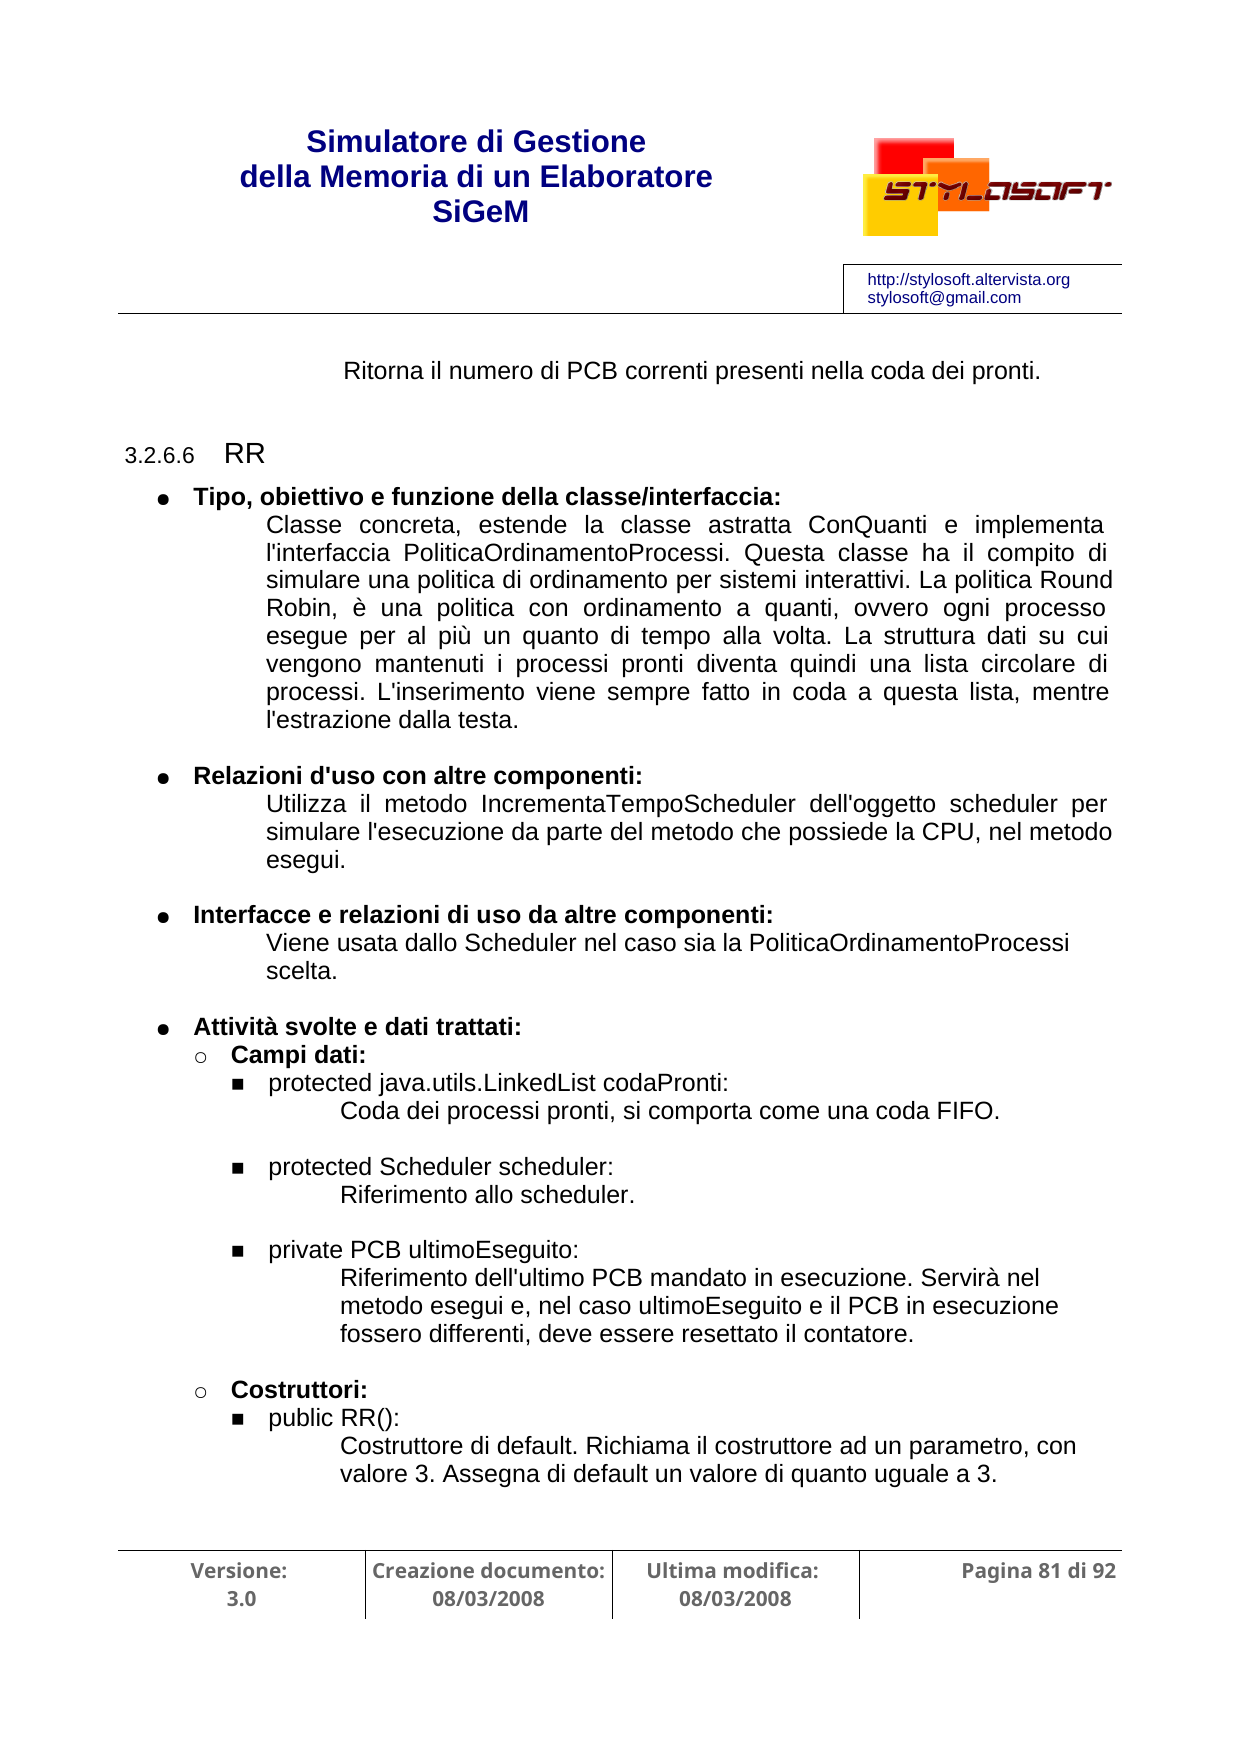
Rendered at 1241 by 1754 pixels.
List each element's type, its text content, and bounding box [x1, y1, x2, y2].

text Riferimento dell'ultimo PCB mandato in esecuzione. Servirà nel metodo esegui e, nel caso ultimoEseguito e il PCB in esecuzione fossero differenti, deve essere resettato il contatore. [118, 1264, 1122, 1348]
list Utilizza il metodo IncrementaTempoScheduler dell'oggetto scheduler per simulare l'esecuzione da parte del metodo che possiede la CPU, nel metodo esegui. [156, 789, 1122, 873]
list private PCB ultimoEseguito: [231, 1236, 1122, 1264]
list Tipo, obiettivo e funzione della classe/interfaccia: [156, 482, 1122, 510]
list protected Scheduler scheduler: [231, 1152, 1122, 1180]
list Ritorna il numero di PCB correnti presenti nella coda dei pronti. [306, 357, 1122, 384]
list Relazioni d'uso con altre componenti: [156, 762, 1122, 789]
list Costruttori: [193, 1376, 1122, 1404]
text Riferimento allo scheduler. [118, 1180, 1122, 1208]
list Classe concreta, estende la classe astratta ConQuanti e implementa l'interfaccia PoliticaOrdinamentoProcessi. Questa classe ha il compito di simulare una politica di ordinamento per sistemi interattivi. La politica Round Robin, è una politica con ordinamento a quanti, ovvero ogni processo esegue per al più un quanto di tempo alla volta. La struttura dati su cui vengono mantenuti i processi pronti diventa quindi una lista circolare di processi. L'inserimento viene sempre fatto in coda a questa lista, mentre l'estrazione dalla testa. [156, 510, 1122, 734]
list Campi dati: [193, 1041, 1122, 1069]
text Coda dei processi pronti, si comporta come una coda FIFO. [118, 1097, 1122, 1124]
list Attività svolte e dati trattati: [156, 1013, 1122, 1041]
list public RR(): [231, 1404, 1122, 1432]
list protected java.utils.LinkedList codaPronti: [231, 1069, 1122, 1097]
subtitle RR [118, 437, 1122, 470]
text Costruttore di default. Richiama il costruttore ad un parametro, con valore 3. Assegna di default un valore di quanto uguale a 3. [118, 1432, 1122, 1487]
list Viene usata dallo Scheduler nel caso sia la PoliticaOrdinamentoProcessi scelta. [156, 929, 1122, 985]
picture [848, 123, 1117, 247]
list Interfacce e relazioni di uso da altre componenti: [156, 901, 1122, 929]
